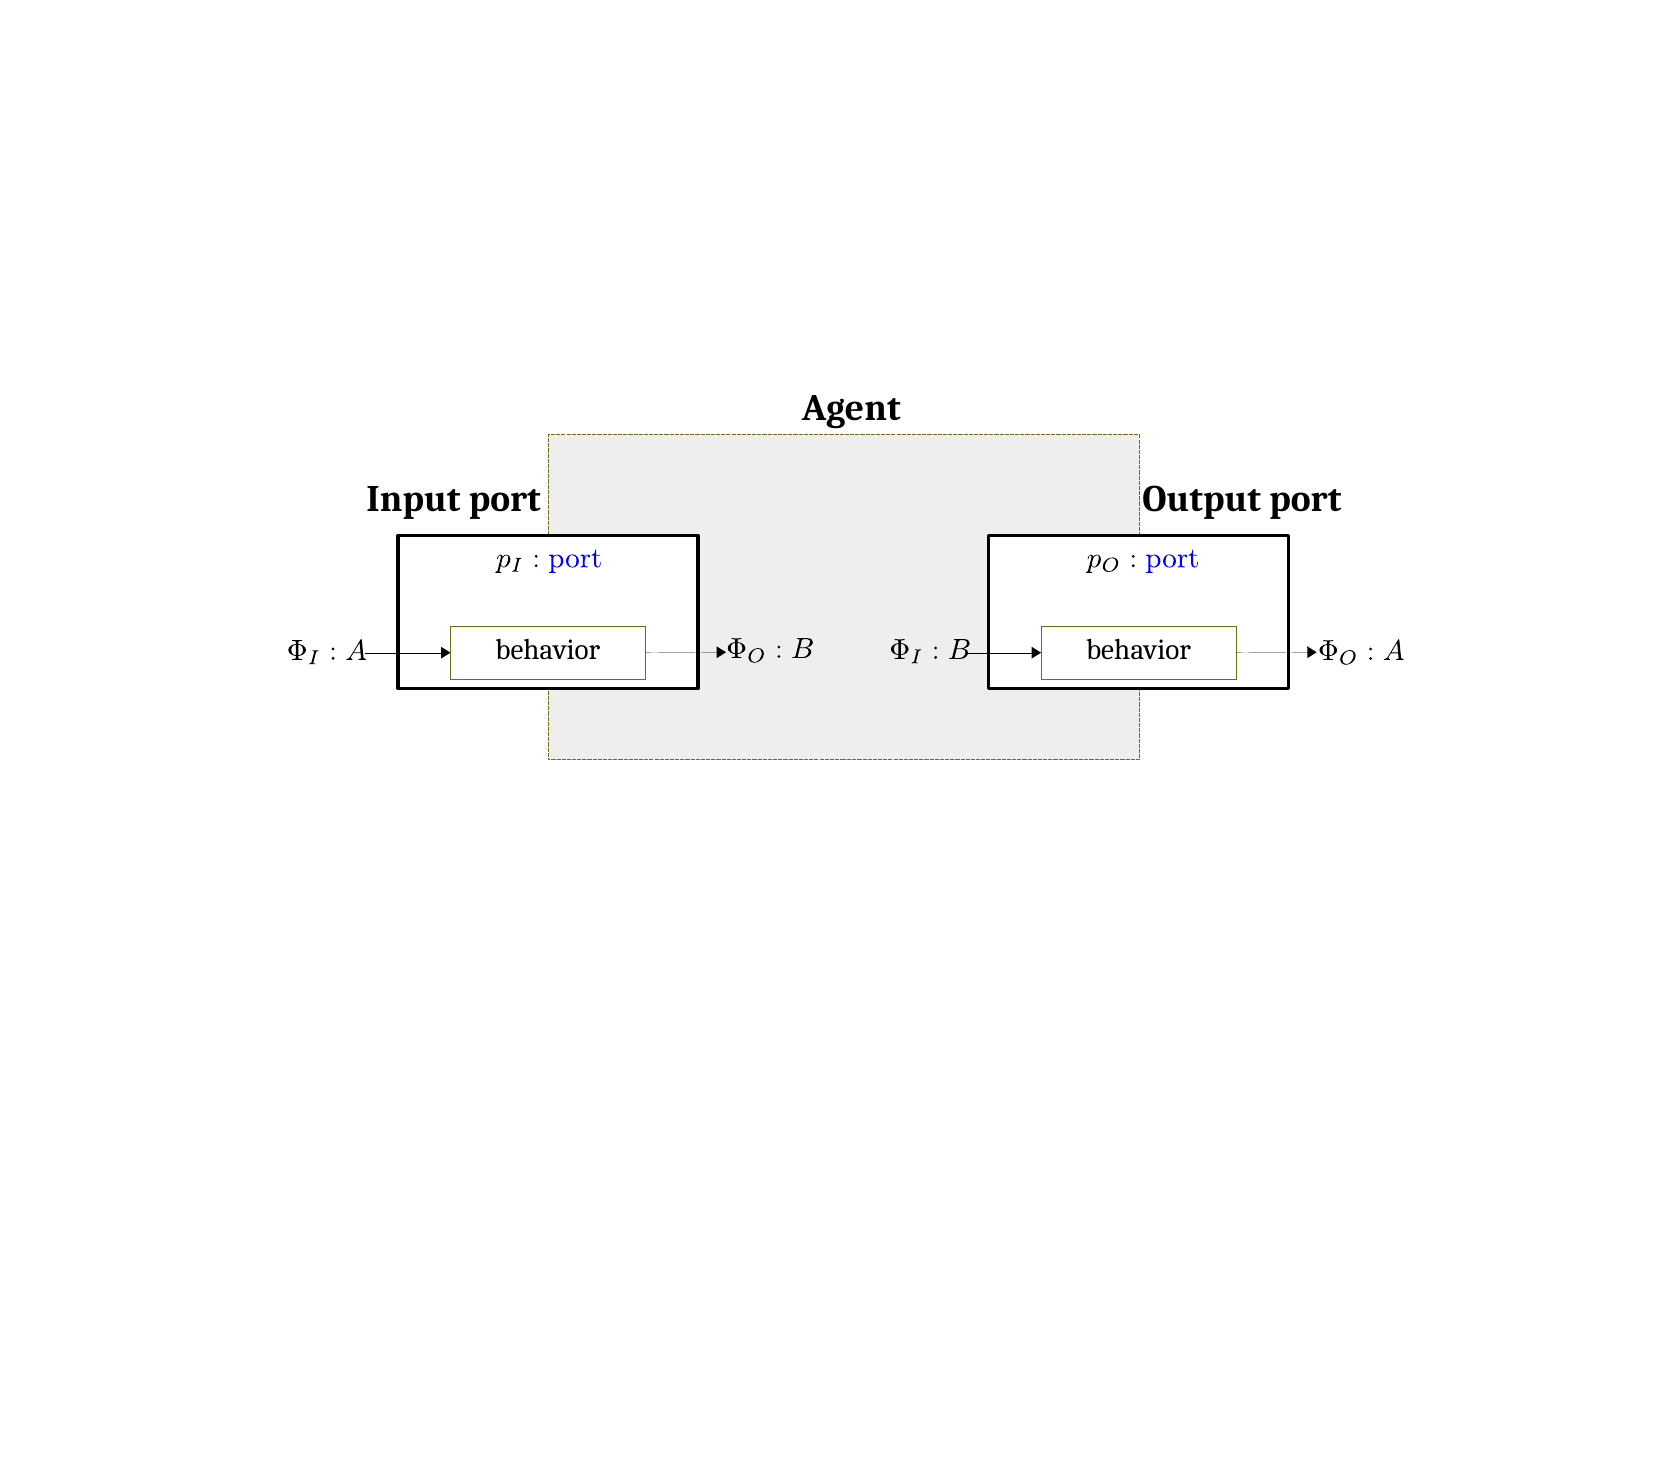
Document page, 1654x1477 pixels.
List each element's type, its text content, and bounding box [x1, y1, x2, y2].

text_box [548, 434, 1140, 760]
text_box behavior [1041, 626, 1237, 680]
text_box Agent [787, 378, 918, 438]
text_box [988, 535, 1289, 653]
text_box [397, 653, 698, 689]
text_box Input port [351, 470, 566, 530]
picture [1316, 638, 1405, 666]
picture [726, 638, 813, 663]
text_box [397, 535, 698, 653]
text_box [988, 653, 1289, 689]
text_box Output port [1127, 470, 1365, 530]
picture [1085, 549, 1198, 573]
picture [495, 549, 601, 573]
picture [888, 638, 971, 665]
text_box behavior [450, 626, 646, 680]
picture [285, 638, 368, 666]
